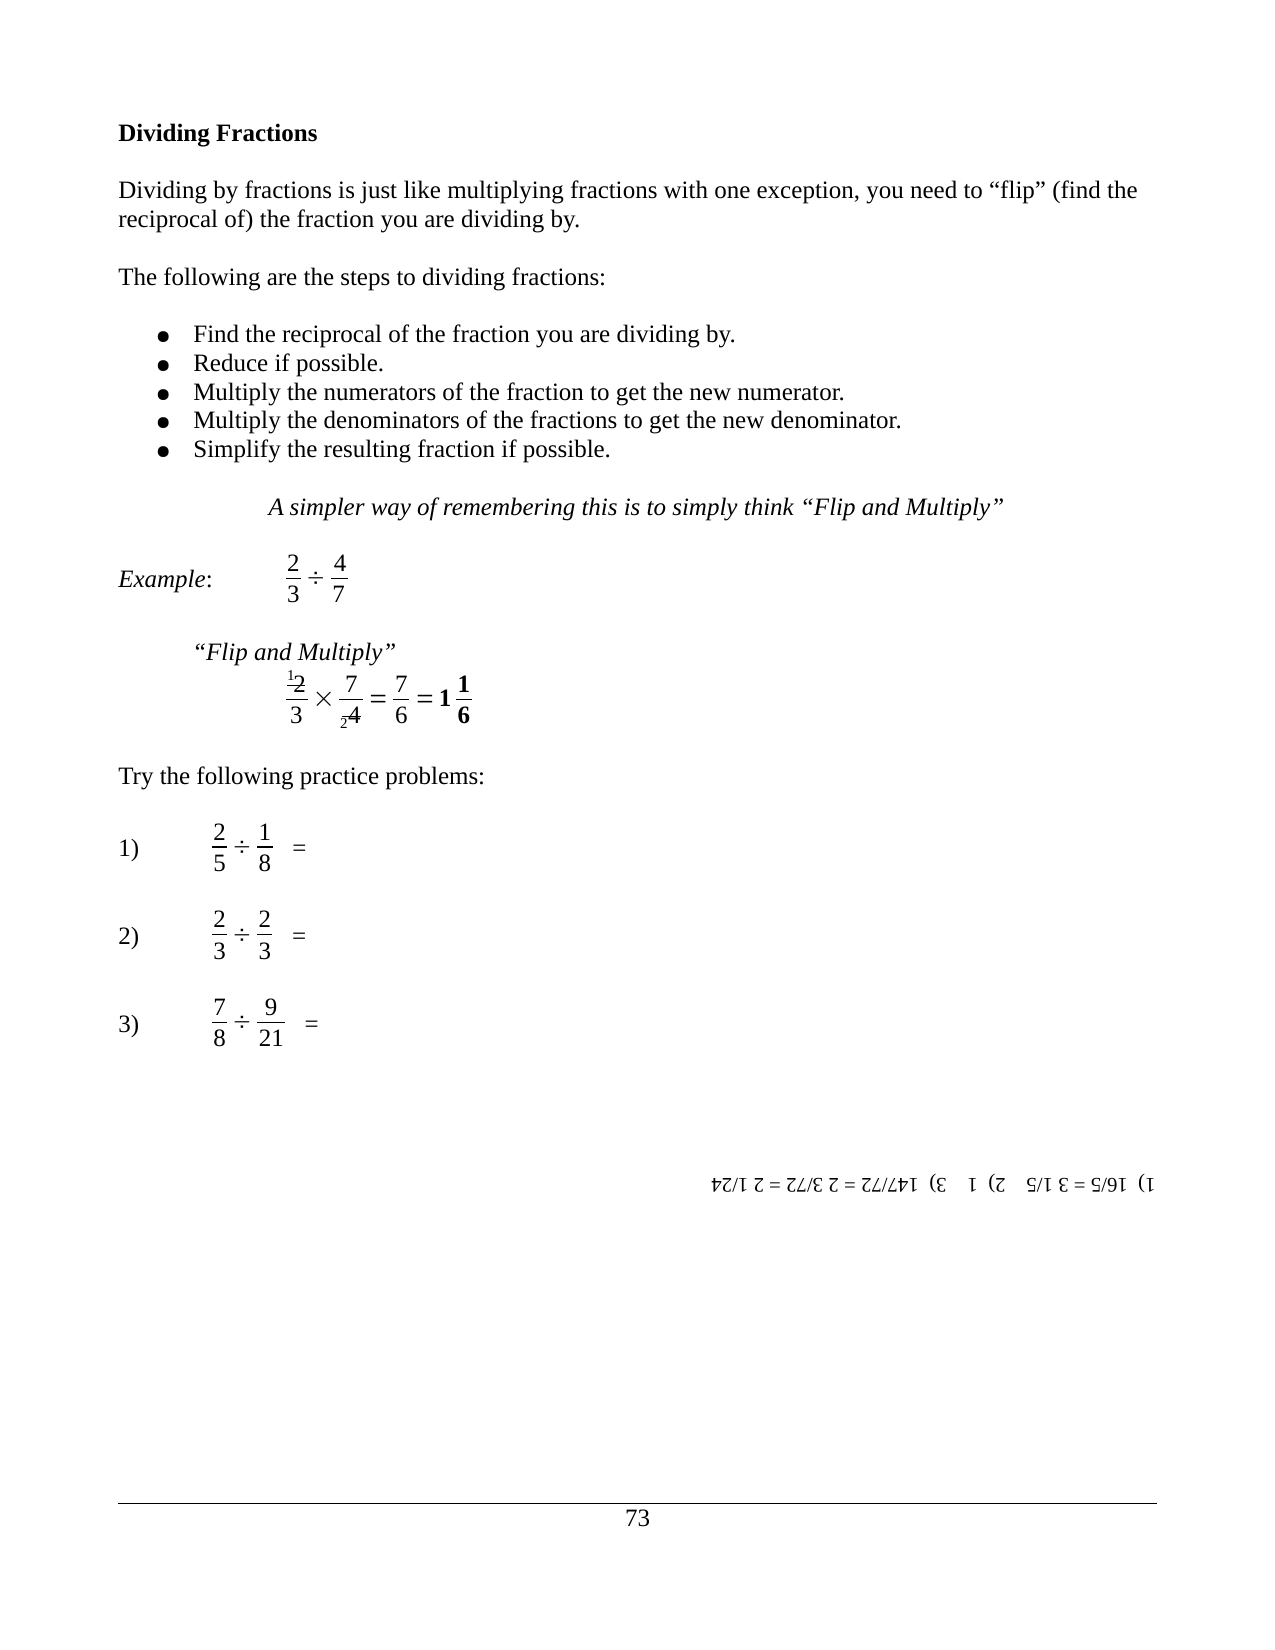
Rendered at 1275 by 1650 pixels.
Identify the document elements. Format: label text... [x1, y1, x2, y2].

text Dividing Fractions [118, 118, 1157, 147]
list Find the reciprocal of the fraction you are dividing by. [156, 319, 1157, 348]
text Dividing by fractions is just like multiplying fractions with one exception, you need to “flip” (find the reciprocal of) the fraction you are dividing by. [118, 176, 1157, 233]
list Reduce if possible. [156, 348, 1157, 377]
text 3) = [118, 994, 1157, 1053]
text “Flip and Multiply” [192, 637, 1157, 666]
list Multiply the denominators of the fractions to get the new denominator. [156, 406, 1157, 434]
text Try the following practice problems: [118, 761, 1157, 789]
text The following are the steps to dividing fractions: [118, 262, 1157, 291]
list Multiply the numerators of the fraction to get the new numerator. [156, 377, 1157, 406]
text 2) = [118, 906, 1157, 965]
text Example: [118, 549, 1157, 608]
text 1) = [118, 818, 1157, 877]
list Simplify the resulting fraction if possible. [156, 434, 1157, 463]
text A simpler way of remembering this is to simply think “Flip and Multiply” [118, 492, 1157, 521]
